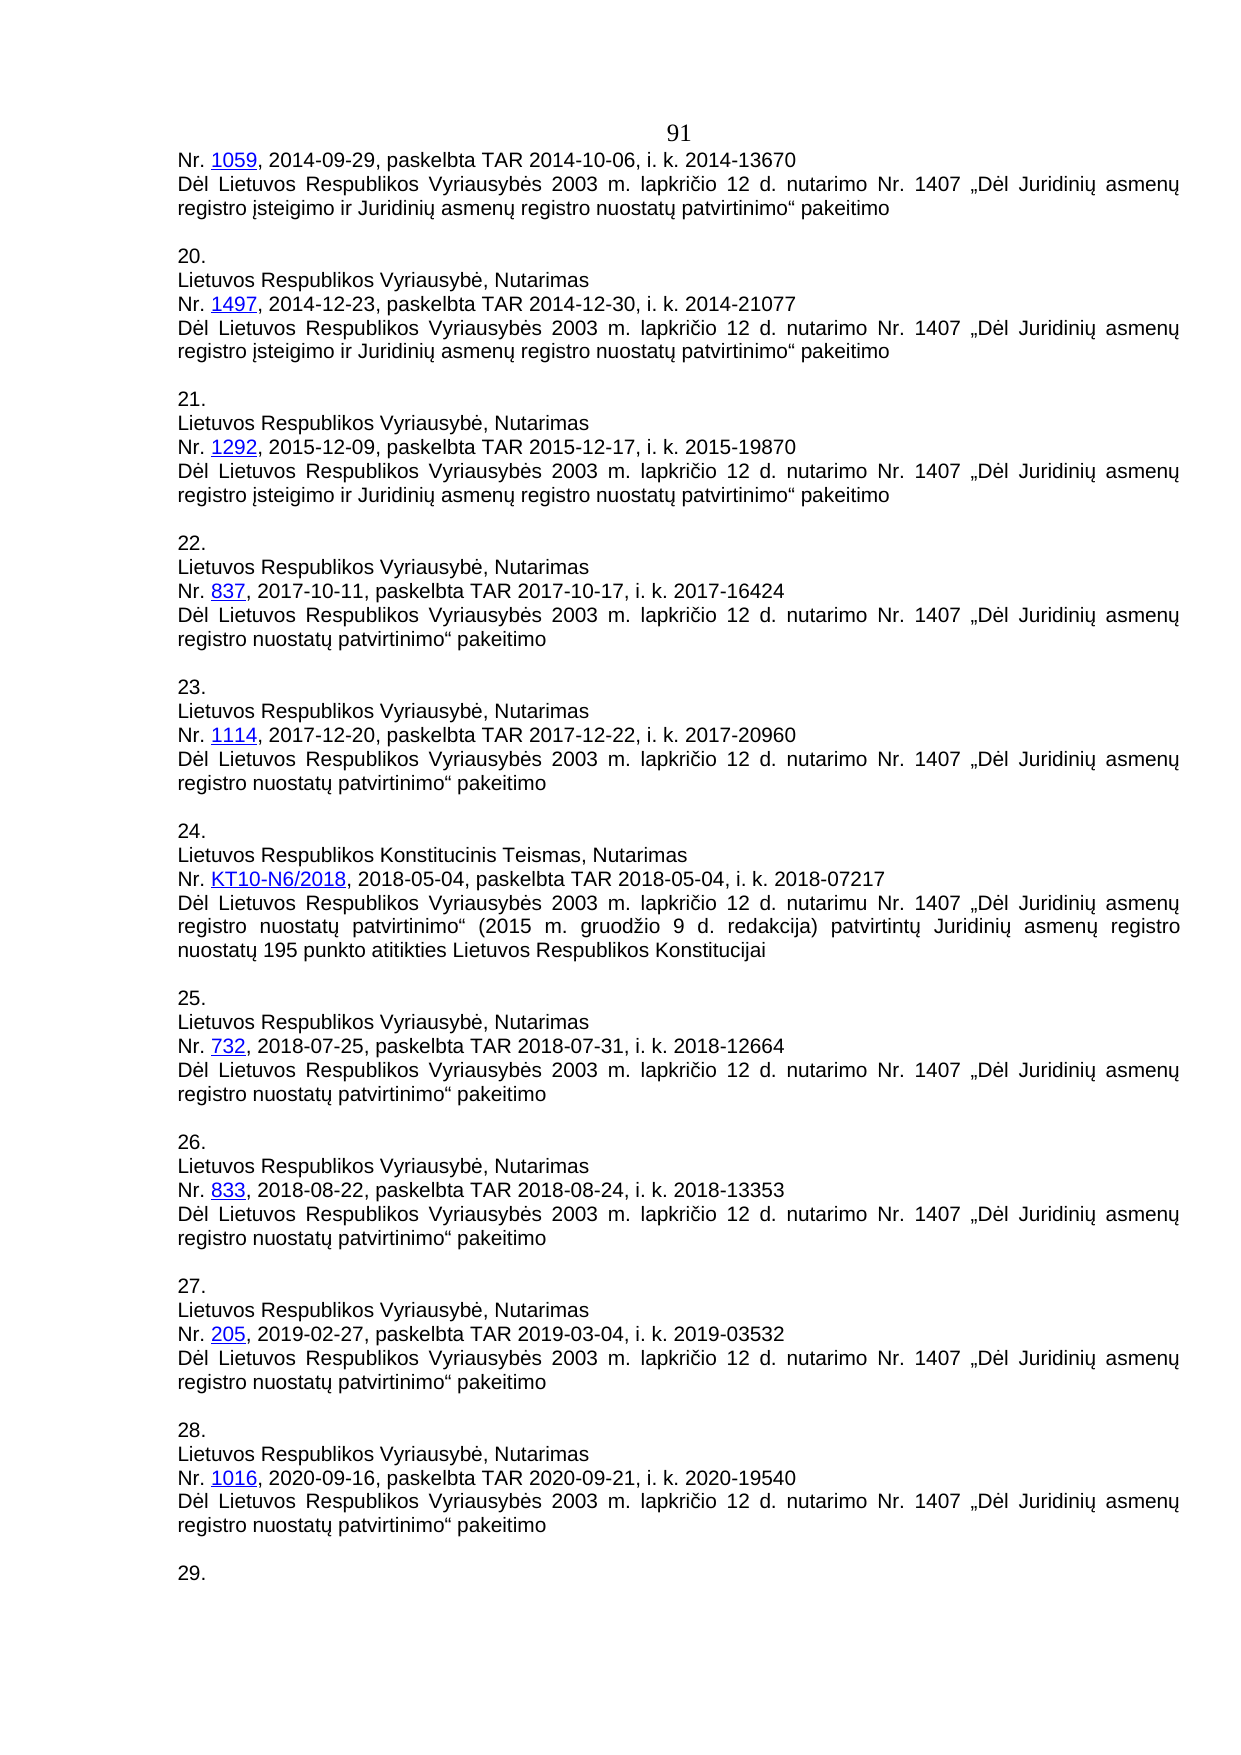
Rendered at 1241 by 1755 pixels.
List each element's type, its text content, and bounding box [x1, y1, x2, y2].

text Nr. 1114, 2017-12-20, paskelbta TAR 2017-12-22, i. k. 2017-20960 [177, 723, 1181, 747]
text 25. [177, 986, 1181, 1010]
text Nr. KT10-N6/2018, 2018-05-04, paskelbta TAR 2018-05-04, i. k. 2018-07217 [177, 866, 1181, 890]
text Nr. 732, 2018-07-25, paskelbta TAR 2018-07-31, i. k. 2018-12664 [177, 1034, 1181, 1058]
text 24. [177, 818, 1181, 842]
text Nr. 837, 2017-10-11, paskelbta TAR 2017-10-17, i. k. 2017-16424 [177, 579, 1181, 603]
text Lietuvos Respublikos Vyriausybė, Nutarimas [177, 555, 1181, 579]
text 27. [177, 1274, 1181, 1298]
text Dėl Lietuvos Respublikos Vyriausybės 2003 m. lapkričio 12 d. nutarimu Nr. 1407 „Dėl Juridinių asmenų registro nuostatų patvirtinimo“ (2015 m. gruodžio 9 d. redakcija) patvirtintų Juridinių asmenų registro nuostatų 195 punkto atitikties Lietuvos Respublikos Konstitucijai [177, 890, 1181, 962]
text Dėl Lietuvos Respublikos Vyriausybės 2003 m. lapkričio 12 d. nutarimo Nr. 1407 „Dėl Juridinių asmenų registro įsteigimo ir Juridinių asmenų registro nuostatų patvirtinimo“ pakeitimo [177, 315, 1181, 363]
text Lietuvos Respublikos Vyriausybė, Nutarimas [177, 1154, 1181, 1178]
text Nr. 1059, 2014-09-29, paskelbta TAR 2014-10-06, i. k. 2014-13670 [177, 148, 1181, 172]
text Dėl Lietuvos Respublikos Vyriausybės 2003 m. lapkričio 12 d. nutarimo Nr. 1407 „Dėl Juridinių asmenų registro įsteigimo ir Juridinių asmenų registro nuostatų patvirtinimo“ pakeitimo [177, 459, 1181, 507]
text 20. [177, 243, 1181, 267]
text Dėl Lietuvos Respublikos Vyriausybės 2003 m. lapkričio 12 d. nutarimo Nr. 1407 „Dėl Juridinių asmenų registro nuostatų patvirtinimo“ pakeitimo [177, 603, 1181, 651]
text Lietuvos Respublikos Vyriausybė, Nutarimas [177, 267, 1181, 291]
text Lietuvos Respublikos Vyriausybė, Nutarimas [177, 699, 1181, 723]
text Dėl Lietuvos Respublikos Vyriausybės 2003 m. lapkričio 12 d. nutarimo Nr. 1407 „Dėl Juridinių asmenų registro nuostatų patvirtinimo“ pakeitimo [177, 1058, 1181, 1106]
text 23. [177, 675, 1181, 699]
text 26. [177, 1130, 1181, 1154]
text Lietuvos Respublikos Vyriausybė, Nutarimas [177, 1010, 1181, 1034]
text 22. [177, 531, 1181, 555]
text Dėl Lietuvos Respublikos Vyriausybės 2003 m. lapkričio 12 d. nutarimo Nr. 1407 „Dėl Juridinių asmenų registro nuostatų patvirtinimo“ pakeitimo [177, 747, 1181, 794]
text Lietuvos Respublikos Konstitucinis Teismas, Nutarimas [177, 842, 1181, 866]
text Dėl Lietuvos Respublikos Vyriausybės 2003 m. lapkričio 12 d. nutarimo Nr. 1407 „Dėl Juridinių asmenų registro nuostatų patvirtinimo“ pakeitimo [177, 1346, 1181, 1393]
text 28. [177, 1417, 1181, 1441]
text 21. [177, 387, 1181, 411]
text Nr. 205, 2019-02-27, paskelbta TAR 2019-03-04, i. k. 2019-03532 [177, 1322, 1181, 1346]
text Lietuvos Respublikos Vyriausybė, Nutarimas [177, 411, 1181, 435]
text Lietuvos Respublikos Vyriausybė, Nutarimas [177, 1441, 1181, 1465]
text 29. [177, 1561, 1181, 1585]
text Nr. 1292, 2015-12-09, paskelbta TAR 2015-12-17, i. k. 2015-19870 [177, 435, 1181, 459]
text Nr. 833, 2018-08-22, paskelbta TAR 2018-08-24, i. k. 2018-13353 [177, 1178, 1181, 1202]
text Dėl Lietuvos Respublikos Vyriausybės 2003 m. lapkričio 12 d. nutarimo Nr. 1407 „Dėl Juridinių asmenų registro įsteigimo ir Juridinių asmenų registro nuostatų patvirtinimo“ pakeitimo [177, 172, 1181, 219]
text Nr. 1497, 2014-12-23, paskelbta TAR 2014-12-30, i. k. 2014-21077 [177, 291, 1181, 315]
text Dėl Lietuvos Respublikos Vyriausybės 2003 m. lapkričio 12 d. nutarimo Nr. 1407 „Dėl Juridinių asmenų registro nuostatų patvirtinimo“ pakeitimo [177, 1202, 1181, 1250]
text Nr. 1016, 2020-09-16, paskelbta TAR 2020-09-21, i. k. 2020-19540 [177, 1465, 1181, 1489]
text Dėl Lietuvos Respublikos Vyriausybės 2003 m. lapkričio 12 d. nutarimo Nr. 1407 „Dėl Juridinių asmenų registro nuostatų patvirtinimo“ pakeitimo [177, 1489, 1181, 1537]
text Lietuvos Respublikos Vyriausybė, Nutarimas [177, 1298, 1181, 1322]
